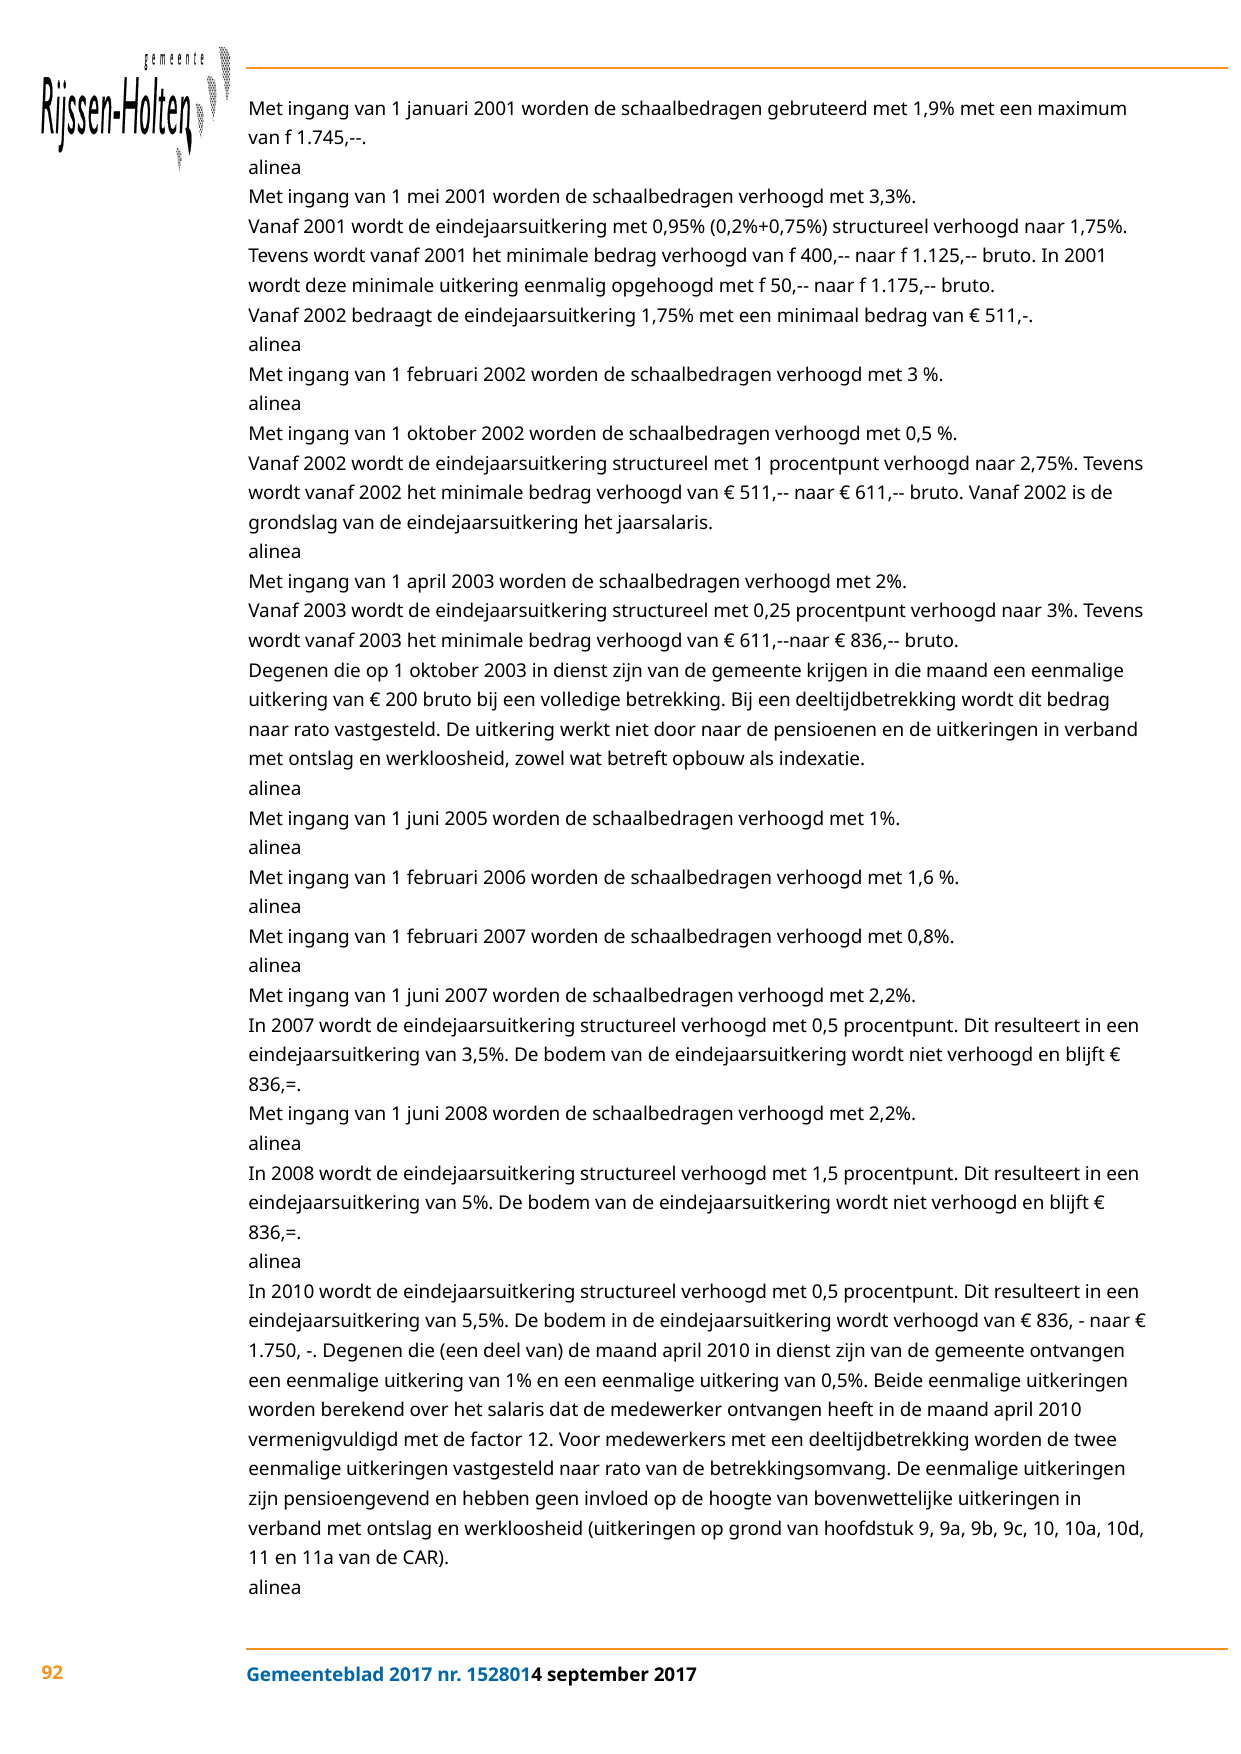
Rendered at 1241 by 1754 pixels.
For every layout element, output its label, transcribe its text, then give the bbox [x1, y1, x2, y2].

text alinea­ [248, 538, 1152, 564]
text In 2007 wordt de eindejaarsuitkering structureel verhoogd met 0,5 procentpunt. Dit resulteert in een eindejaarsuitkering van 3,5%. De bodem van de eindejaarsuitkering wordt niet verhoogd en blijft € 836,=. [248, 1012, 1152, 1097]
text alinea­ [248, 391, 1152, 416]
text alinea­ [248, 1248, 1152, 1274]
text Met ingang van 1 februari 2002 worden de schaalbedragen verhoogd met 3 %. [248, 361, 1152, 387]
text In 2010 wordt de eindejaarsuitkering structureel verhoogd met 0,5 procentpunt. Dit resulteert in een eindejaarsuitkering van 5,5%. De bodem in de eindejaarsuitkering wordt verhoogd van € 836, - naar € 1.750, -. Degenen die (een deel van) de maand april 2010 in dienst zijn van de gemeente ontvangen een eenmalige uitkering van 1% en een eenmalige uitkering van 0,5%. Beide eenmalige uitkeringen worden berekend over het salaris dat de medewerker ontvangen heeft in de maand april 2010 vermenigvuldigd met de factor 12. Voor medewerkers met een deeltijdbetrekking worden de twee eenmalige uitkeringen vastgesteld naar rato van de betrekkingsomvang. De eenmalige uitkeringen zijn pensioengevend en hebben geen invloed op de hoogte van bovenwettelijke uitkeringen in verband met ontslag en werkloosheid (uitkeringen op grond van hoofdstuk 9, 9a, 9b, 9c, 10, 10a, 10d, 11 en 11a van de CAR). [248, 1278, 1152, 1570]
text alinea­ [248, 331, 1152, 357]
text Met ingang van 1 mei 2001 worden de schaalbedragen verhoogd met 3,3%. [248, 183, 1152, 209]
text alinea­ [248, 834, 1152, 860]
text alinea­ [248, 893, 1152, 919]
text Vanaf 2003 wordt de eindejaarsuitkering structureel met 0,25 procentpunt verhoogd naar 3%. Tevens wordt vanaf 2003 het minimale bedrag verhoogd van € 611,--naar € 836,-- bruto. [248, 598, 1152, 653]
text In 2008 wordt de eindejaarsuitkering structureel verhoogd met 1,5 procentpunt. Dit resulteert in een eindejaarsuitkering van 5%. De bodem van de eindejaarsuitkering wordt niet verhoogd en blijft € 836,=. [248, 1160, 1152, 1245]
text Met ingang van 1 juni 2005 worden de schaalbedragen verhoogd met 1%. [248, 805, 1152, 831]
text Met ingang van 1 oktober 2002 worden de schaalbedragen verhoogd met 0,5 %. [248, 420, 1152, 446]
text alinea­ [248, 154, 1152, 180]
text alinea­ [248, 775, 1152, 801]
picture [41, 47, 231, 172]
text Met ingang van 1 april 2003 worden de schaalbedragen verhoogd met 2%. [248, 568, 1152, 594]
text Vanaf 2001 wordt de eindejaarsuitkering met 0,95% (0,2%+0,75%) structureel verhoogd naar 1,75%. Tevens wordt vanaf 2001 het minimale bedrag verhoogd van f 400,-- naar f 1.125,-- bruto. In 2001 wordt deze minimale uitkering eenmalig opgehoogd met f 50,-- naar f 1.175,-- bruto. [248, 213, 1152, 298]
text Vanaf 2002 bedraagt de eindejaarsuitkering 1,75% met een minimaal bedrag van € 511,-. [248, 302, 1152, 328]
text Met ingang van 1 februari 2007 worden de schaalbedragen verhoogd met 0,8%. [248, 923, 1152, 949]
text Met ingang van 1 februari 2006 worden de schaalbedragen verhoogd met 1,6 %. [248, 864, 1152, 890]
text alinea­ [248, 1574, 1152, 1600]
text Met ingang van 1 januari 2001 worden de schaalbedragen gebruteerd met 1,9% met een maximum van f 1.745,--. [248, 95, 1152, 150]
text alinea­ [248, 953, 1152, 978]
text Met ingang van 1 juni 2007 worden de schaalbedragen verhoogd met 2,2%. [248, 982, 1152, 1008]
text alinea­ [248, 1130, 1152, 1156]
text Vanaf 2002 wordt de eindejaarsuitkering structureel met 1 procentpunt verhoogd naar 2,75%. Tevens wordt vanaf 2002 het minimale bedrag verhoogd van € 511,-- naar € 611,-- bruto. Vanaf 2002 is de grondslag van de eindejaarsuitkering het jaarsalaris. [248, 450, 1152, 535]
text Met ingang van 1 juni 2008 worden de schaalbedragen verhoogd met 2,2%. [248, 1101, 1152, 1126]
text Degenen die op 1 oktober 2003 in dienst zijn van de gemeente krijgen in die maand een eenmalige uitkering van € 200 bruto bij een volledige betrekking. Bij een deeltijdbetrekking wordt dit bedrag naar rato vastgesteld. De uitkering werkt niet door naar de pensioenen en de uitkeringen in verband met ontslag en werkloosheid, zowel wat betreft opbouw als indexatie. [248, 657, 1152, 771]
